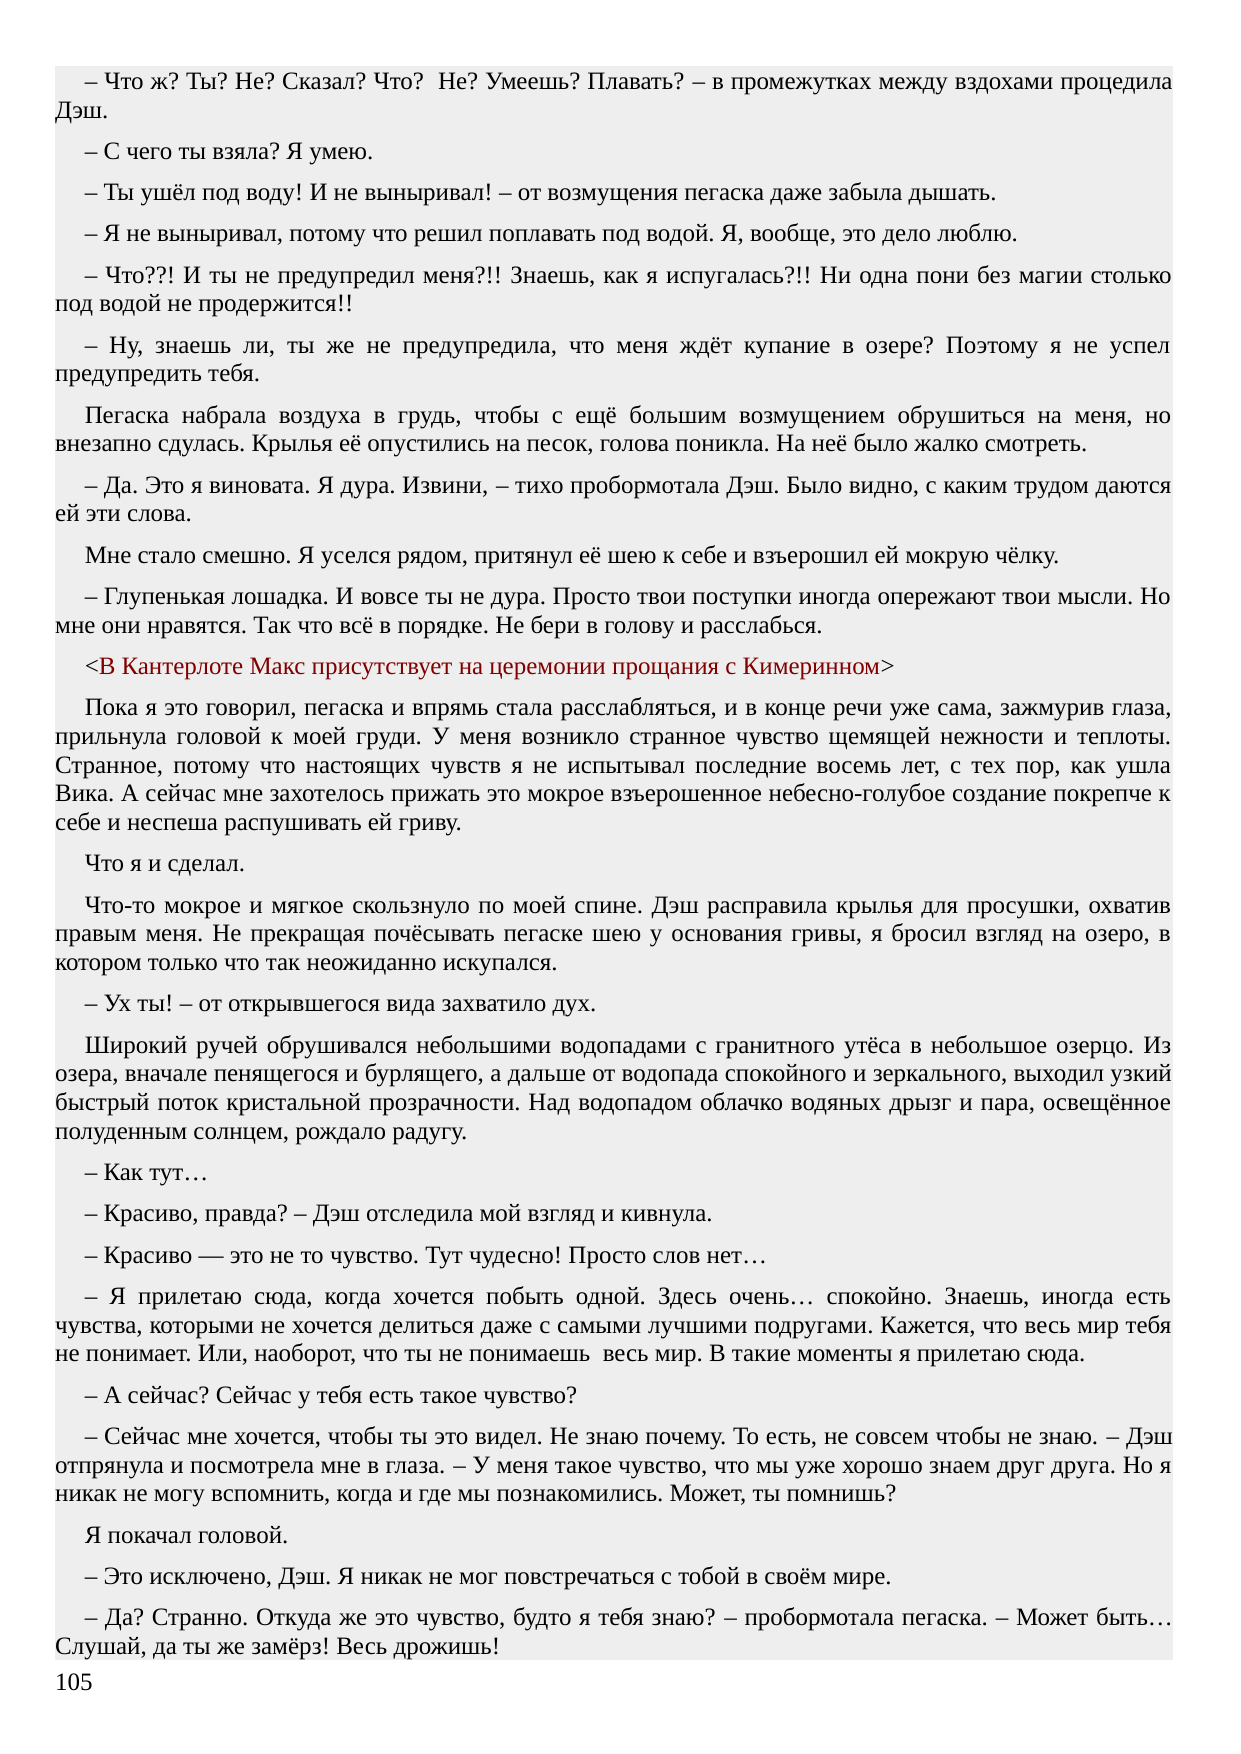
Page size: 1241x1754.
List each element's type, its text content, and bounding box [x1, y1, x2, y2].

text – Красиво — это не то чувство. Тут чудесно! Просто слов нет… [55, 1240, 1173, 1268]
text – Ух ты! – от открывшегося вида захватило дух. [55, 988, 1173, 1017]
text – Да? Странно. Откуда же это чувство, будто я тебя знаю? – пробормотала пегаска. – Может быть… Слушай, да ты же замёрз! Весь дрожишь! [55, 1602, 1173, 1660]
text – А сейчас? Сейчас у тебя есть такое чувство? [55, 1380, 1173, 1408]
text – Это исключено, Дэш. Я никак не мог повстречаться с тобой в своём мире. [55, 1561, 1173, 1590]
text – Как тут… [55, 1157, 1173, 1186]
text – Что ж? Ты? Не? Сказал? Что? Не? Умеешь? Плавать? – в промежутках между вздохами процедила Дэш. [55, 66, 1173, 123]
text Пегаска набрала воздуха в грудь, чтобы с ещё большим возмущением обрушиться на меня, но внезапно сдулась. Крылья её опустились на песок, голова поникла. На неё было жалко смотреть. [55, 400, 1173, 457]
text – Да. Это я виновата. Я дура. Извини, – тихо пробормотала Дэш. Было видно, с каким трудом даются ей эти слова. [55, 470, 1173, 527]
text Я покачал головой. [55, 1520, 1173, 1548]
text <В Кантерлоте Макс присутствует на церемонии прощания с Кимеринном> [55, 651, 1173, 680]
text – Ну, знаешь ли, ты же не предупредила, что меня ждёт купание в озере? Поэтому я не успел предупредить тебя. [55, 330, 1173, 387]
text Мне стало смешно. Я уселся рядом, притянул её шею к себе и взъерошил ей мокрую чёлку. [55, 540, 1173, 568]
text Что-то мокрое и мягкое скользнуло по моей спине. Дэш расправила крылья для просушки, охватив правым меня. Не прекращая почёсывать пегаске шею у основания гривы, я бросил взгляд на озеро, в котором только что так неожиданно искупался. [55, 890, 1173, 976]
text – Ты ушёл под воду! И не выныривал! – от возмущения пегаска даже забыла дышать. [55, 177, 1173, 206]
text Пока я это говорил, пегаска и впрямь стала расслабляться, и в конце речи уже сама, зажмурив глаза, прильнула головой к моей груди. У меня возникло странное чувство щемящей нежности и теплоты. Странное, потому что настоящих чувств я не испытывал последние восемь лет, с тех пор, как ушла Вика. А сейчас мне захотелось прижать это мокрое взъерошенное небесно-голубое создание покрепче к себе и неспеша распушивать ей гриву. [55, 692, 1173, 836]
text Что я и сделал. [55, 848, 1173, 877]
text – Я прилетаю сюда, когда хочется побыть одной. Здесь очень… спокойно. Знаешь, иногда есть чувства, которыми не хочется делиться даже с самыми лучшими подругами. Кажется, что весь мир тебя не понимает. Или, наоборот, что ты не понимаешь весь мир. В такие моменты я прилетаю сюда. [55, 1281, 1173, 1367]
text – С чего ты взяла? Я умею. [55, 136, 1173, 165]
text – Глупенькая лошадка. И вовсе ты не дура. Просто твои поступки иногда опережают твои мысли. Но мне они нравятся. Так что всё в порядке. Не бери в голову и расслабься. [55, 581, 1173, 638]
text Широкий ручей обрушивался небольшими водопадами с гранитного утёса в небольшое озерцо. Из озера, вначале пенящегося и бурлящего, а дальше от водопада спокойного и зеркального, выходил узкий быстрый поток кристальной прозрачности. Над водопадом облачко водяных дрызг и пара, освещённое полуденным солнцем, рождало радугу. [55, 1030, 1173, 1145]
text – Сейчас мне хочется, чтобы ты это видел. Не знаю почему. То есть, не совсем чтобы не знаю. – Дэш отпрянула и посмотрела мне в глаза. – У меня такое чувство, что мы уже хорошо знаем друг друга. Но я никак не могу вспомнить, когда и где мы познакомились. Может, ты помнишь? [55, 1421, 1173, 1507]
text – Красиво, правда? – Дэш отследила мой взгляд и кивнула. [55, 1198, 1173, 1227]
text – Что??! И ты не предупредил меня?!! Знаешь, как я испугалась?!! Ни одна пони без магии столько под водой не продержится!! [55, 260, 1173, 317]
text – Я не выныривал, потому что решил поплавать под водой. Я, вообще, это дело люблю. [55, 218, 1173, 247]
